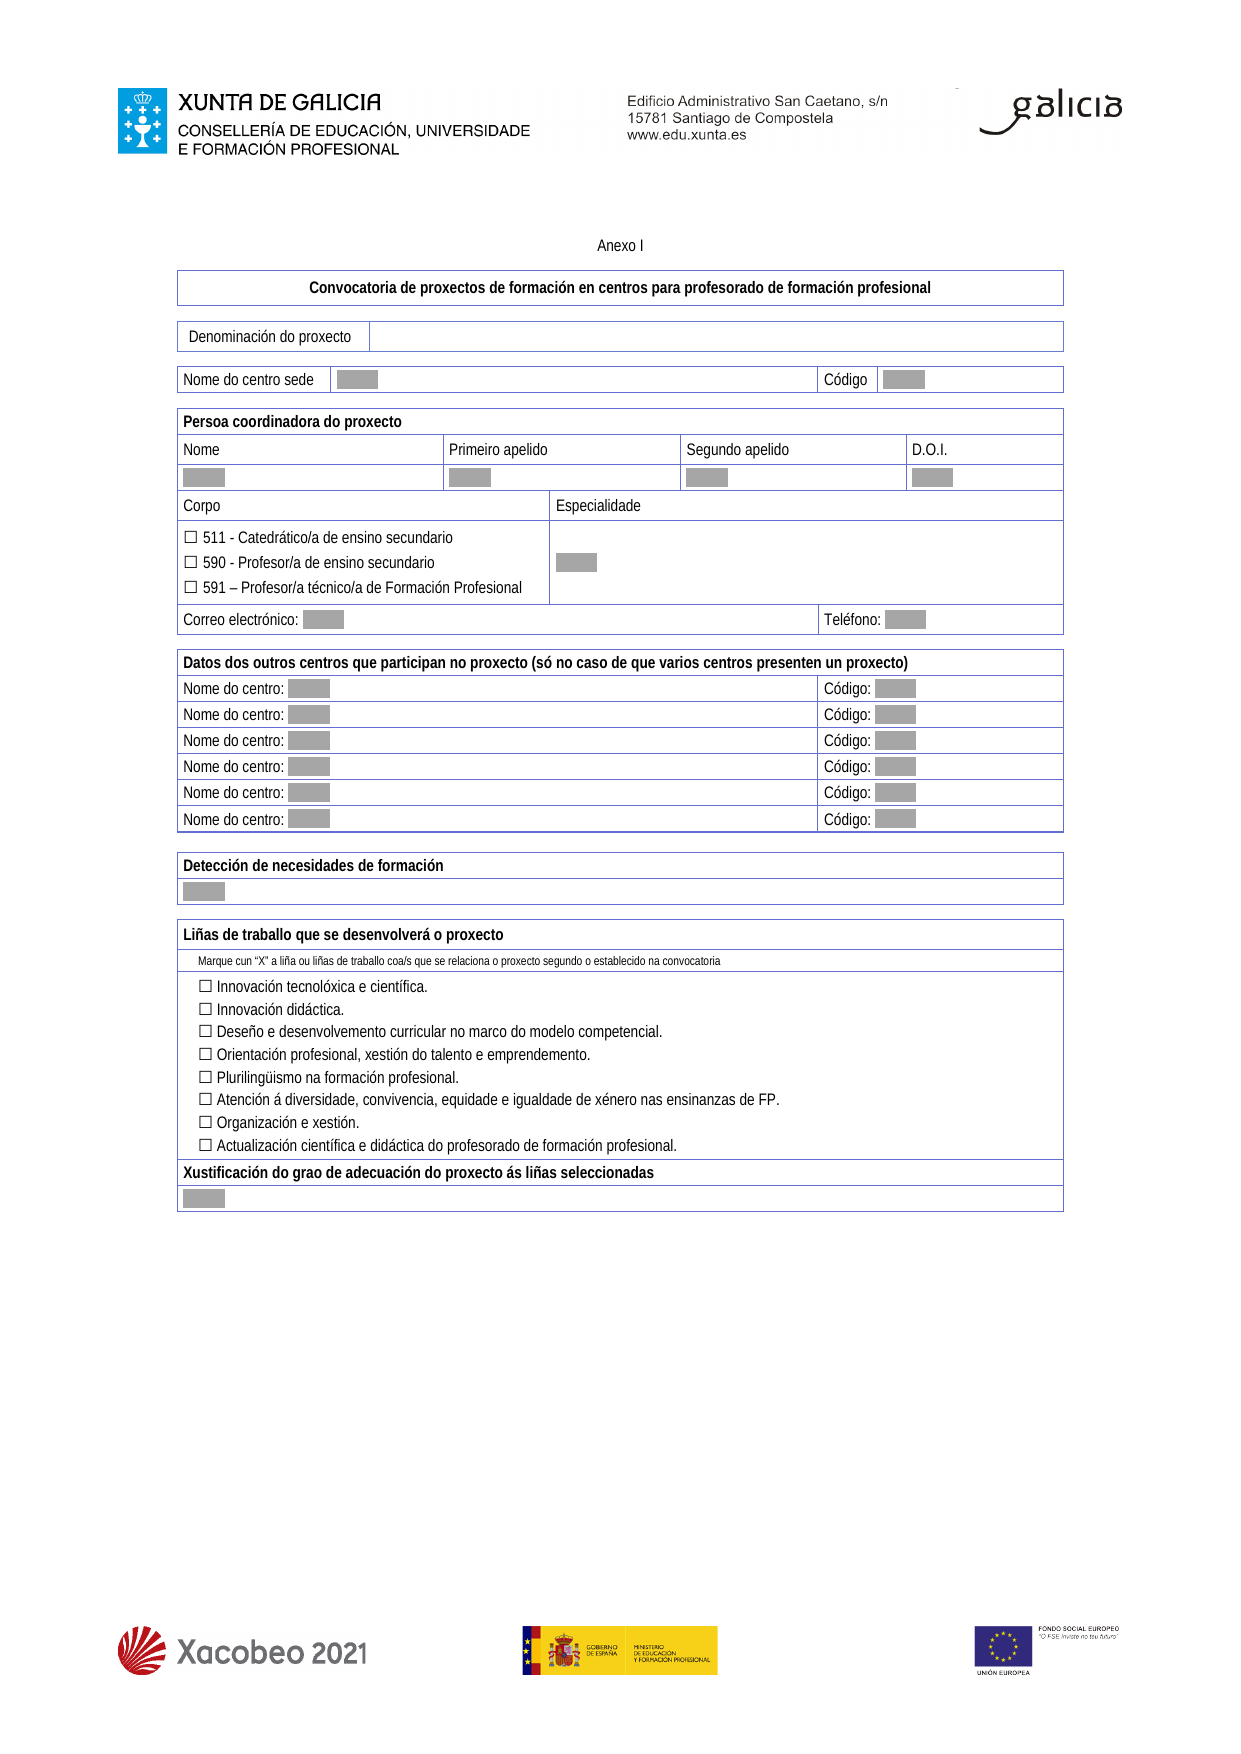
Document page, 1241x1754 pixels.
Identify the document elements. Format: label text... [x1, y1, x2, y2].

table_cell Nome do centro: [178, 780, 817, 805]
table_cell Marque cun “X” a liña ou liñas de traballo coa/s que se relaciona o proxecto segundo o establecido na convocatoria [178, 950, 1063, 971]
picture [974, 1626, 1119, 1675]
picture [135, 117, 150, 147]
table_cell Nome [178, 435, 443, 464]
table_cell Especialidade [550, 491, 1063, 520]
table_cell Código: [818, 728, 1063, 753]
table_header Denominación do proxecto [178, 322, 369, 351]
table_cell Nome do centro: [178, 728, 817, 753]
picture [118, 1626, 366, 1675]
table_header Convocatoria de proxectos de formación en centros para profesorado de formación profesional [178, 271, 1063, 305]
table_header Detección de necesidades de formación [178, 853, 1063, 878]
table_cell Correo electrónico: [178, 605, 818, 634]
text Anexo I [177, 236, 1063, 255]
table_cell [178, 879, 1063, 904]
table_header [878, 367, 1063, 392]
table_cell ☐ 511 - Catedrático/a de ensino secundario ☐ 590 - Profesor/a de ensino secundario ☐ 591 – Profesor/a técnico/a de Formación Profesional [178, 521, 549, 603]
table_cell D.O.I. [907, 435, 1063, 464]
table_header Nome do centro sede [178, 367, 330, 392]
table_cell Código: [818, 806, 1063, 831]
table_cell [550, 521, 1063, 603]
table_cell Código: [818, 754, 1063, 779]
table_cell ☐ Innovación tecnolóxica e científica. ☐ Innovación didáctica. ☐ Deseño e desenvolvemento curricular no marco do modelo competencial. ☐ Orientación profesional, xestión do talento e emprendemento. ☐ Plurilingüismo na formación profesional. ☐ Atención á diversidade, convivencia, equidade e igualdade de xénero nas ensinanzas de FP. ☐ Organización e xestión. ☐ Actualización científica e didáctica do profesorado de formación profesional. [178, 972, 1063, 1159]
table_cell Primeiro apelido [444, 435, 680, 464]
table_cell Corpo [178, 491, 549, 520]
picture [118, 88, 1123, 156]
table_header [370, 322, 1063, 351]
table_cell Nome do centro: [178, 702, 817, 727]
table_cell [681, 465, 906, 490]
table_header Persoa coordinadora do proxecto [178, 409, 1063, 434]
table_header Liñas de traballo que se desenvolverá o proxecto [178, 920, 1063, 949]
table_cell [178, 1186, 1063, 1211]
table_cell Código: [818, 702, 1063, 727]
table_cell [178, 465, 443, 490]
table_cell Nome do centro: [178, 754, 817, 779]
table_header Código [818, 367, 877, 392]
table_cell Segundo apelido [681, 435, 906, 464]
table_header Datos dos outros centros que participan no proxecto (só no caso de que varios centros presenten un proxecto) [178, 650, 1063, 675]
table_cell Teléfono: [819, 605, 1063, 634]
table_cell Xustificación do grao de adecuación do proxecto ás liñas seleccionadas [178, 1160, 1063, 1185]
table_cell [444, 465, 680, 490]
table_cell Código: [818, 676, 1063, 701]
table_cell Código: [818, 780, 1063, 805]
table_cell Nome do centro: [178, 676, 817, 701]
table_cell Nome do centro: [178, 806, 817, 831]
table_header [331, 367, 817, 392]
picture [522, 1626, 718, 1675]
table_cell [907, 465, 1063, 490]
